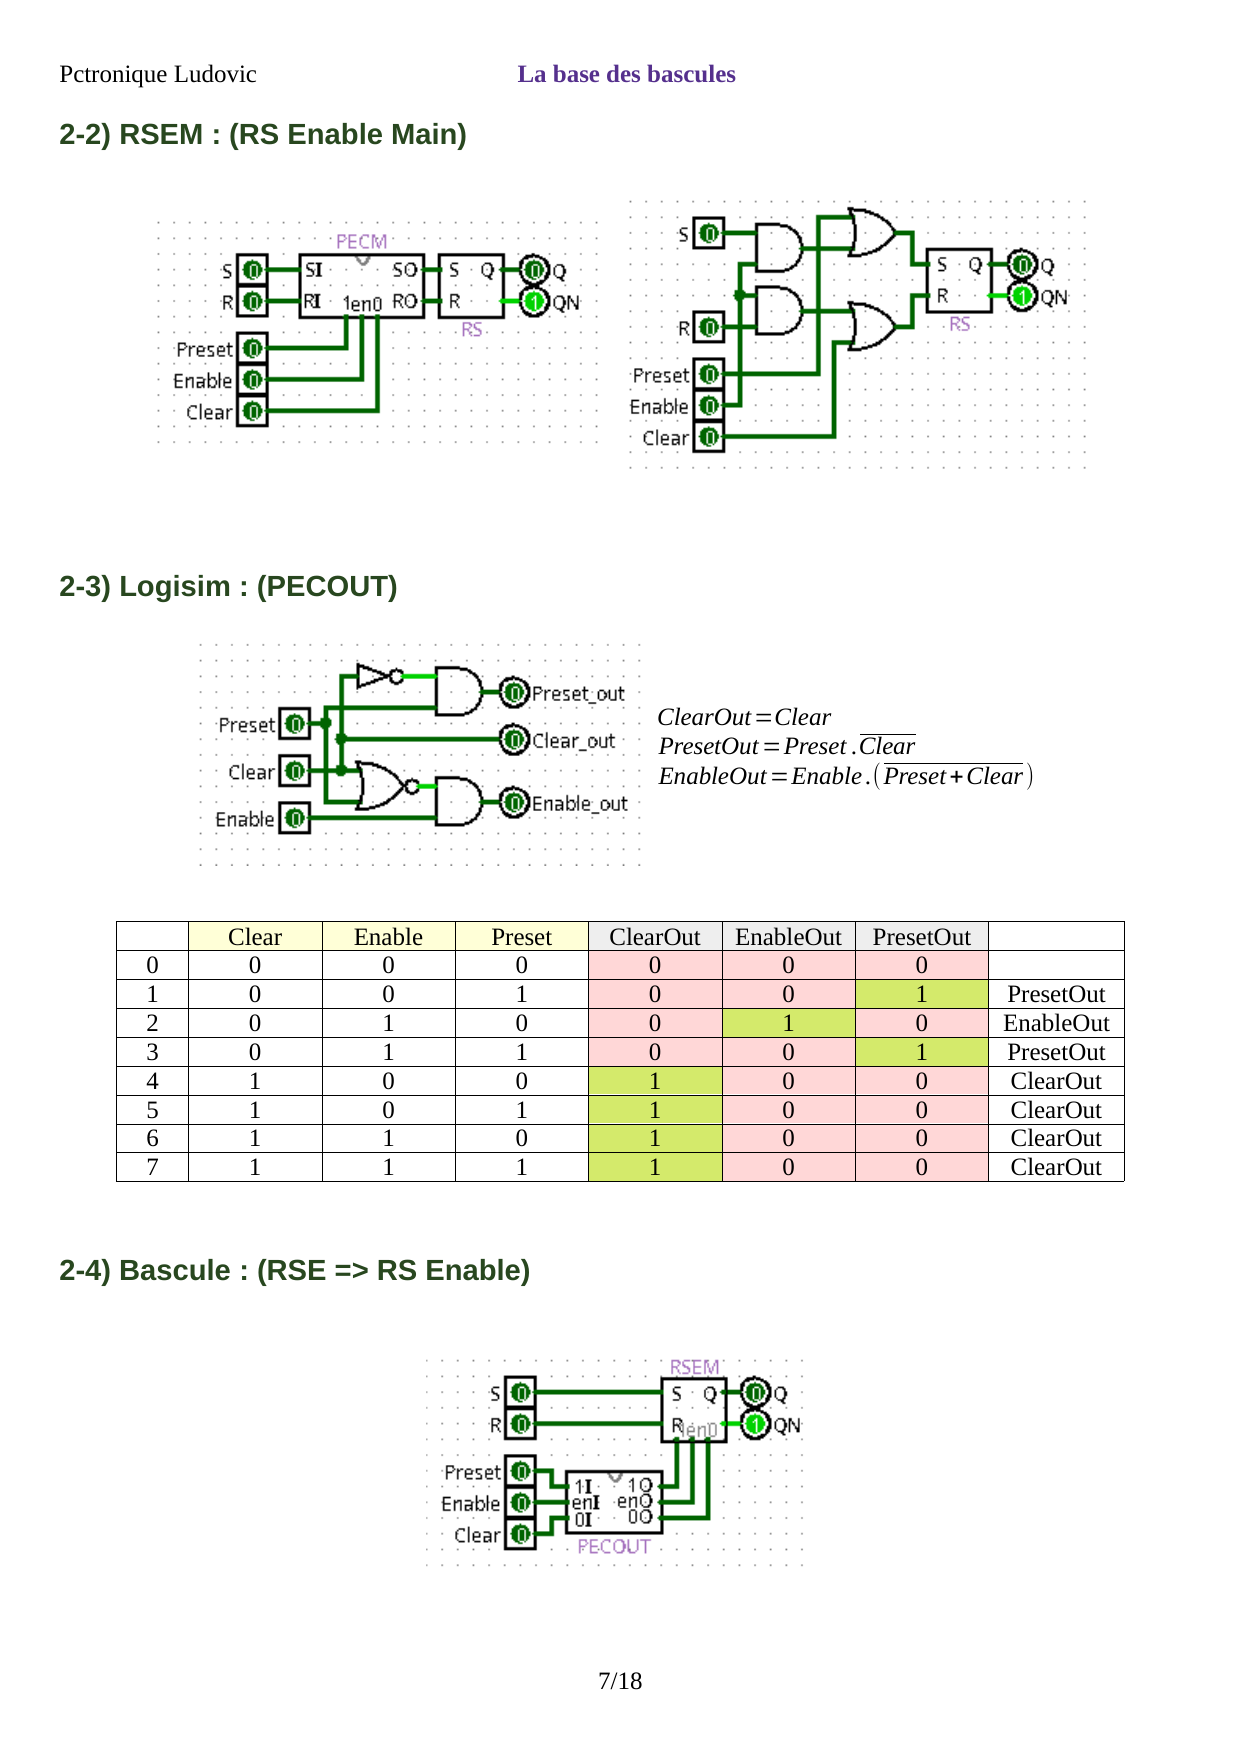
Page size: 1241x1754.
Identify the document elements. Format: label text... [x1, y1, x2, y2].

table_cell 1 [323, 1153, 455, 1181]
table_header Preset [456, 922, 588, 950]
table_cell 1 [189, 1125, 322, 1152]
table_cell 0 [589, 1038, 722, 1066]
table_cell 3 [117, 1038, 188, 1066]
table_cell 0 [856, 1125, 988, 1152]
table_cell 0 [723, 1067, 855, 1094]
table_cell PresetOut [989, 980, 1124, 1008]
table_cell ClearOut [989, 1153, 1124, 1181]
table_cell 0 [456, 1067, 588, 1094]
table_cell 1 [189, 1096, 322, 1123]
table_cell 0 [723, 1125, 855, 1152]
picture [426, 1347, 814, 1571]
table_cell 0 [723, 1038, 855, 1066]
table_header [989, 922, 1124, 950]
table_cell 1 [723, 1009, 855, 1037]
table_cell [989, 951, 1124, 979]
table_cell 0 [723, 951, 855, 979]
table_cell 1 [323, 1038, 455, 1066]
table_cell 7 [117, 1153, 188, 1181]
table_cell ClearOut [989, 1125, 1124, 1152]
table_cell 1 [456, 1038, 588, 1066]
table_cell 1 [456, 1153, 588, 1181]
picture [197, 635, 645, 866]
table_cell 1 [323, 1009, 455, 1037]
table_cell 0 [589, 1009, 722, 1037]
table_cell 0 [723, 1153, 855, 1181]
table_cell 0 [856, 1067, 988, 1094]
table_cell 1 [589, 1067, 722, 1094]
table_cell 0 [189, 980, 322, 1008]
table_cell 1 [117, 980, 188, 1008]
table_header PresetOut [856, 922, 988, 950]
table_cell 0 [456, 1009, 588, 1037]
table_cell 0 [323, 1067, 455, 1094]
table_cell 1 [856, 1038, 988, 1066]
table_cell 1 [589, 1125, 722, 1152]
table_cell 0 [856, 1096, 988, 1123]
table_cell 0 [323, 951, 455, 979]
table_cell 0 [323, 1096, 455, 1123]
table_header [117, 922, 188, 950]
table_cell 1 [589, 1096, 722, 1123]
table_cell ClearOut [989, 1067, 1124, 1094]
table_cell EnableOut [989, 1009, 1124, 1037]
table_cell 1 [456, 1096, 588, 1123]
table_header Clear [189, 922, 322, 950]
subtitle 2-2) RSEM : (RS Enable Main) [59, 117, 1181, 151]
table_cell 0 [456, 951, 588, 979]
table_cell 1 [589, 1153, 722, 1181]
table_cell ClearOut [989, 1096, 1124, 1123]
picture [147, 219, 607, 451]
table_cell 0 [117, 951, 188, 979]
table_cell 0 [189, 951, 322, 979]
table_cell 0 [189, 1038, 322, 1066]
table_cell 1 [856, 980, 988, 1008]
table_cell 1 [189, 1153, 322, 1181]
table_header EnableOut [723, 922, 855, 950]
table_cell 6 [117, 1125, 188, 1152]
subtitle 2-3) Logisim : (PECOUT) [59, 569, 1181, 603]
table_cell PresetOut [989, 1038, 1124, 1066]
table_cell 1 [456, 980, 588, 1008]
table_cell 0 [456, 1125, 588, 1152]
table_header Enable [323, 922, 455, 950]
table_cell 0 [723, 1096, 855, 1123]
subtitle 2-4) Bascule : (RSE => RS Enable) [59, 1253, 1181, 1287]
table_cell 5 [117, 1096, 188, 1123]
table_header ClearOut [589, 922, 722, 950]
table_cell 2 [117, 1009, 188, 1037]
table_cell 0 [589, 980, 722, 1008]
table_cell 4 [117, 1067, 188, 1094]
table_cell 1 [189, 1067, 322, 1094]
table_cell 1 [323, 1125, 455, 1152]
table_cell 0 [856, 951, 988, 979]
table_cell 0 [856, 1153, 988, 1181]
table_cell 0 [189, 1009, 322, 1037]
picture [619, 198, 1092, 472]
table_cell 0 [856, 1009, 988, 1037]
table_cell 0 [323, 980, 455, 1008]
table_cell 0 [723, 980, 855, 1008]
table_cell 0 [589, 951, 722, 979]
